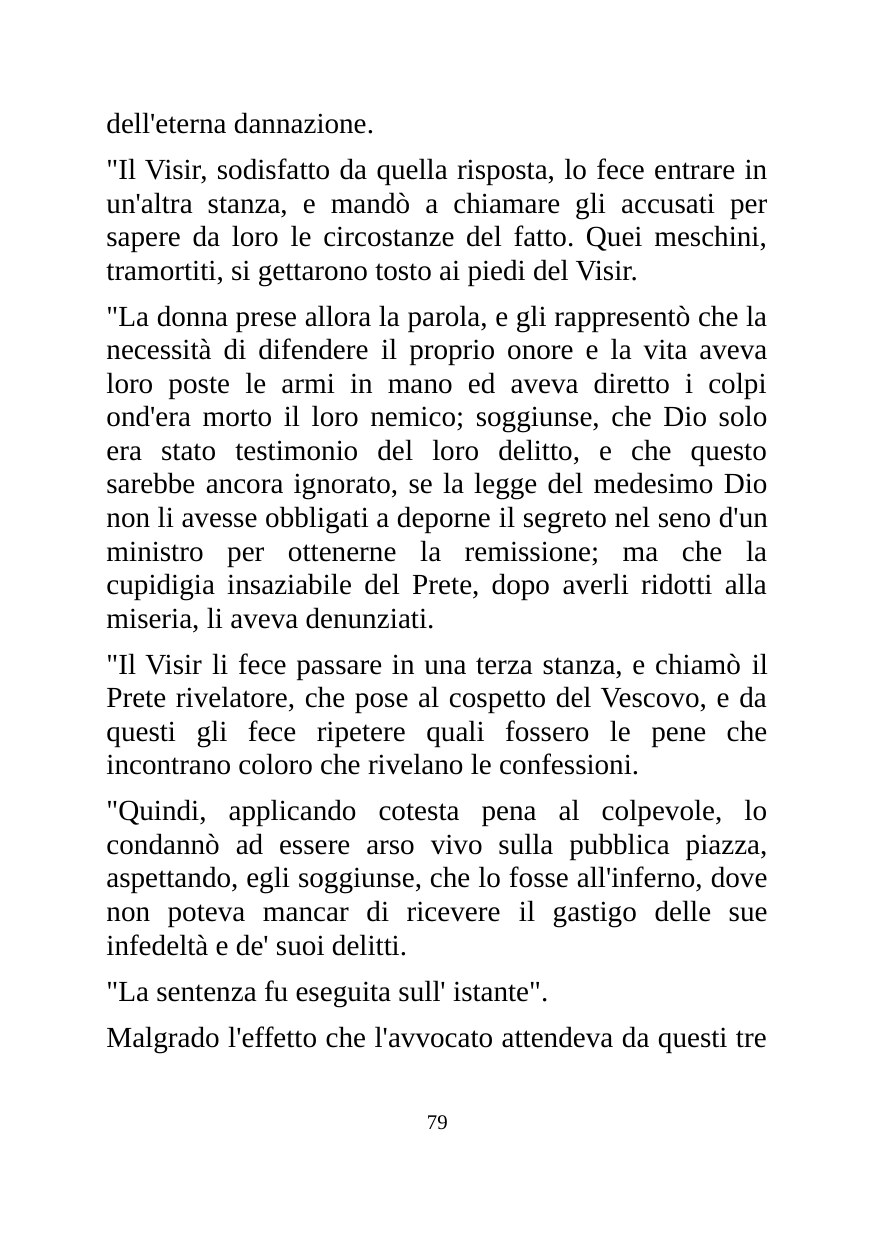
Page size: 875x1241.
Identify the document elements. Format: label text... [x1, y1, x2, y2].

text "La sentenza fu eseguita sull' istante". [106, 974, 768, 1007]
text "Quindi, applicando cotesta pena al colpevole, lo condannò ad essere arso vivo sulla pubblica piazza, aspettando, egli soggiunse, che lo fosse all'inferno, dove non poteva mancar di ricevere il gastigo delle sue infedeltà e de' suoi delitti. [106, 793, 768, 961]
text "Il Visir, sodisfatto da quella risposta, lo fece entrare in un'altra stanza, e mandò a chiamare gli accusati per sapere da loro le circostanze del fatto. Quei meschini, tramortiti, si gettarono tosto ai piedi del Visir. [106, 152, 768, 286]
text "Il Visir li fece passare in una terza stanza, e chiamò il Prete rivelatore, che pose al cospetto del Vescovo, e da questi gli fece ripetere quali fossero le pene che incontrano coloro che rivelano le confessioni. [106, 647, 768, 781]
text dell'eterna dannazione. [106, 106, 768, 140]
text Malgrado l'effetto che l'avvocato attendeva da questi tre [106, 1020, 768, 1053]
text "La donna prese allora la parola, e gli rappresentò che la necessità di difendere il proprio onore e la vita aveva loro poste le armi in mano ed aveva diretto i colpi ond'era morto il loro nemico; soggiunse, che Dio solo era stato testimonio del loro delitto, e che questo sarebbe ancora ignorato, se la legge del medesimo Dio non li avesse obbligati a deporne il segreto nel seno d'un ministro per ottenerne la remissione; ma che la cupidigia insaziabile del Prete, dopo averli ridotti alla miseria, li aveva denunziati. [106, 299, 768, 634]
